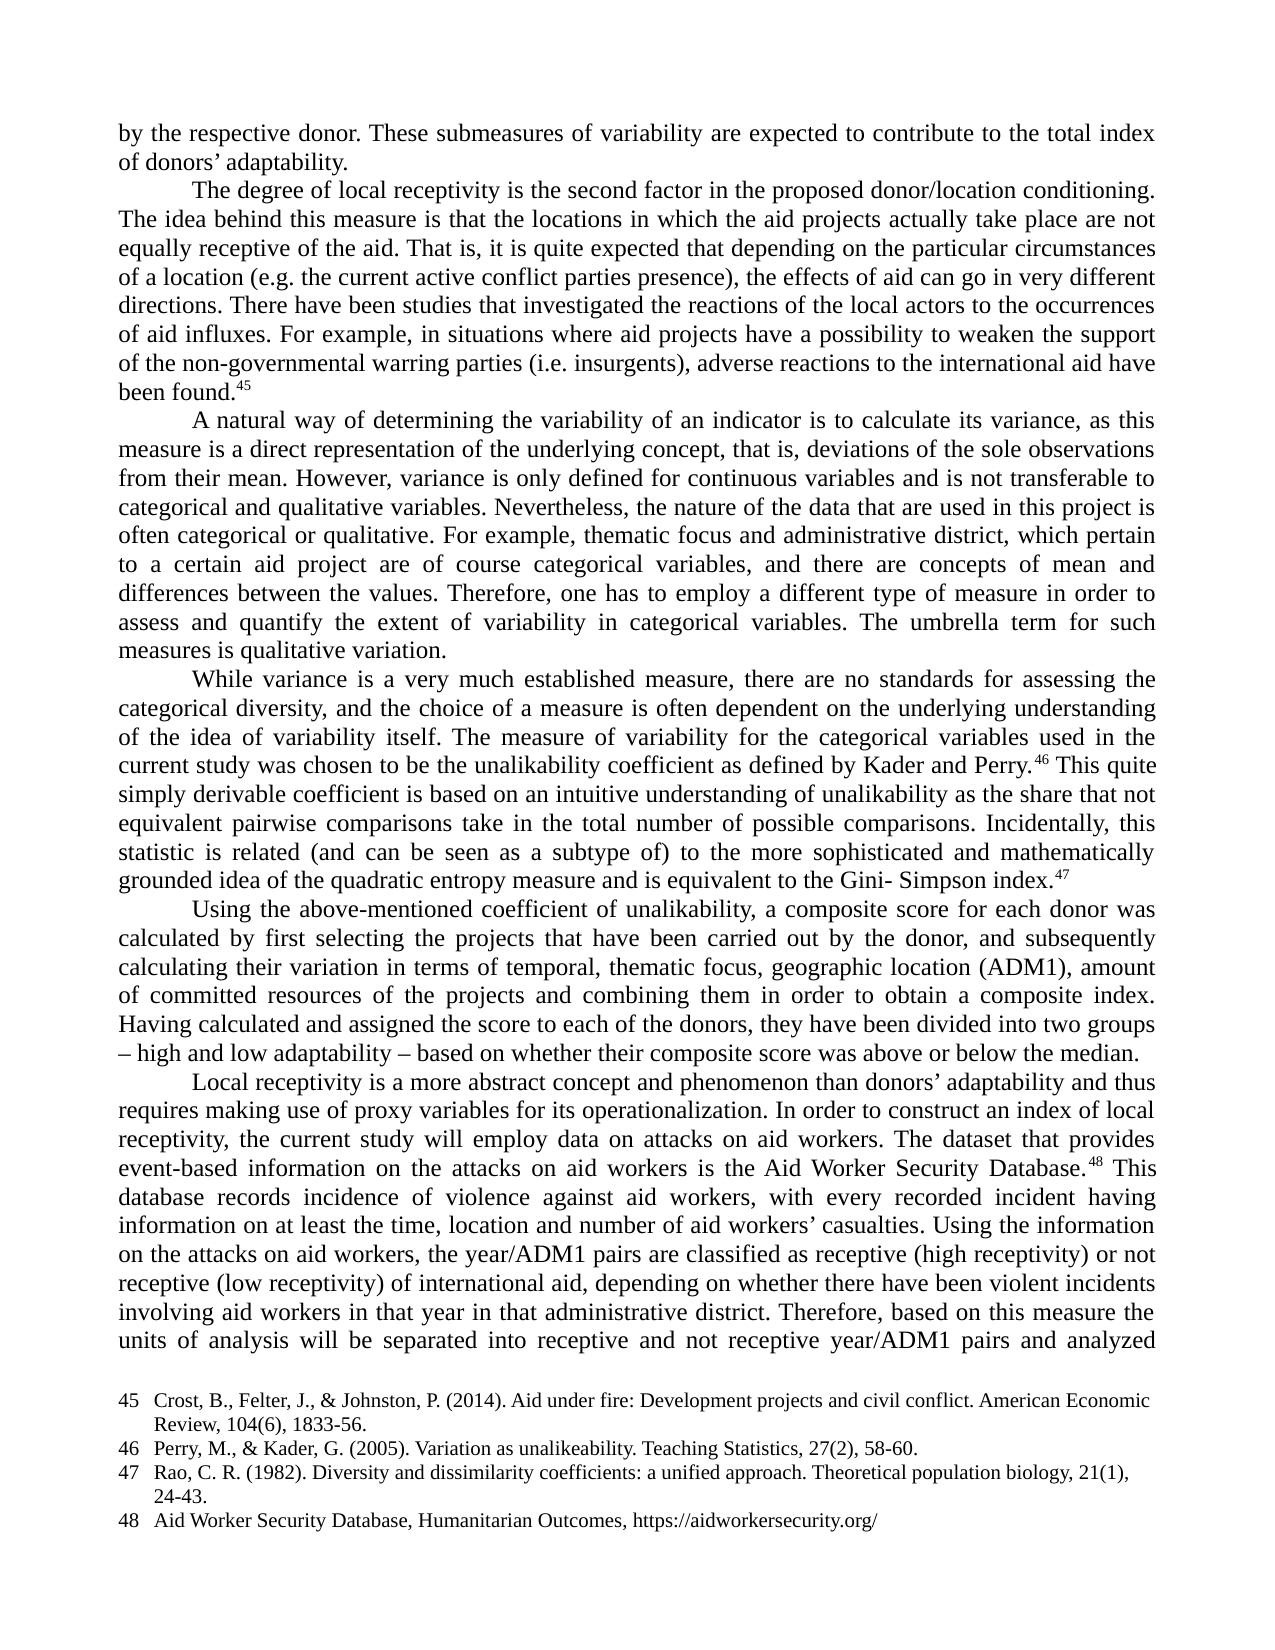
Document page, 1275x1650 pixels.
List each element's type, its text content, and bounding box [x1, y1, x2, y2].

text Perry, M., & Kader, G. (2005). Variation as unalikeability. Teaching Statistics, 27(2), 58-60. [118, 1436, 1157, 1460]
text Crost, B., Felter, J., & Johnston, P. (2014). Aid under fire: Development projects and civil conflict. American Economic Review, 104(6), 1833-56. [118, 1387, 1157, 1436]
text Aid Worker Security Database, Humanitarian Outcomes, https://aidworkersecurity.org/ [118, 1508, 1157, 1532]
text A natural way of determining the variability of an indicator is to calculate its variance, as this measure is a direct representation of the underlying concept, that is, deviations of the sole observations from their mean. However, variance is only defined for continuous variables and is not transferable to categorical and qualitative variables. Nevertheless, the nature of the data that are used in this project is often categorical or qualitative. For example, thematic focus and administrative district, which pertain to a certain aid project are of course categorical variables, and there are concepts of mean and differences between the values. Therefore, one has to employ a different type of measure in order to assess and quantify the extent of variability in categorical variables. The umbrella term for such measures is qualitative variation. [118, 406, 1157, 664]
text Rao, C. R. (1982). Diversity and dissimilarity coefficients: a unified approach. Theoretical population biology, 21(1), 24-43. [118, 1460, 1157, 1508]
text While variance is a very much established measure, there are no standards for assessing the categorical diversity, and the choice of a measure is often dependent on the underlying understanding of the idea of variability itself. The measure of variability for the categorical variables used in the current study was chosen to be the unalikability coefficient as defined by Kader and Perry. This quite simply derivable coefficient is based on an intuitive understanding of unalikability as the share that not equivalent pairwise comparisons take in the total number of possible comparisons. Incidentally, this statistic is related (and can be seen as a subtype of) to the more sophisticated and mathematically grounded idea of the quadratic entropy measure and is equivalent to the Gini- Simpson index. [118, 664, 1157, 894]
text by the respective donor. These submeasures of variability are expected to contribute to the total index of donors’ adaptability. [118, 118, 1157, 176]
text The degree of local receptivity is the second factor in the proposed donor/location conditioning. The idea behind this measure is that the locations in which the aid projects actually take place are not equally receptive of the aid. That is, it is quite expected that depending on the particular circumstances of a location (e.g. the current active conflict parties presence), the effects of aid can go in very different directions. There have been studies that investigated the reactions of the local actors to the occurrences of aid influxes. For example, in situations where aid projects have a possibility to weaken the support of the non-governmental warring parties (i.e. insurgents), adverse reactions to the international aid have been found. [118, 176, 1157, 406]
text Local receptivity is a more abstract concept and phenomenon than donors’ adaptability and thus requires making use of proxy variables for its operationalization. In order to construct an index of local receptivity, the current study will employ data on attacks on aid workers. The dataset that provides event-based information on the attacks on aid workers is the Aid Worker Security Database. This database records incidence of violence against aid workers, with every recorded incident having information on at least the time, location and number of aid workers’ casualties. Using the information on the attacks on aid workers, the year/ADM1 pairs are classified as receptive (high receptivity) or not receptive (low receptivity) of international aid, depending on whether there have been violent incidents involving aid workers in that year in that administrative district. Therefore, based on this measure the units of analysis will be separated into receptive and not receptive year/ADM1 pairs and analyzed [118, 1067, 1157, 1354]
text Using the above-mentioned coefficient of unalikability, a composite score for each donor was calculated by first selecting the projects that have been carried out by the donor, and subsequently calculating their variation in terms of temporal, thematic focus, geographic location (ADM1), amount of committed resources of the projects and combining them in order to obtain a composite index. Having calculated and assigned the score to each of the donors, they have been divided into two groups – high and low adaptability – based on whether their composite score was above or below the median. [118, 894, 1157, 1067]
